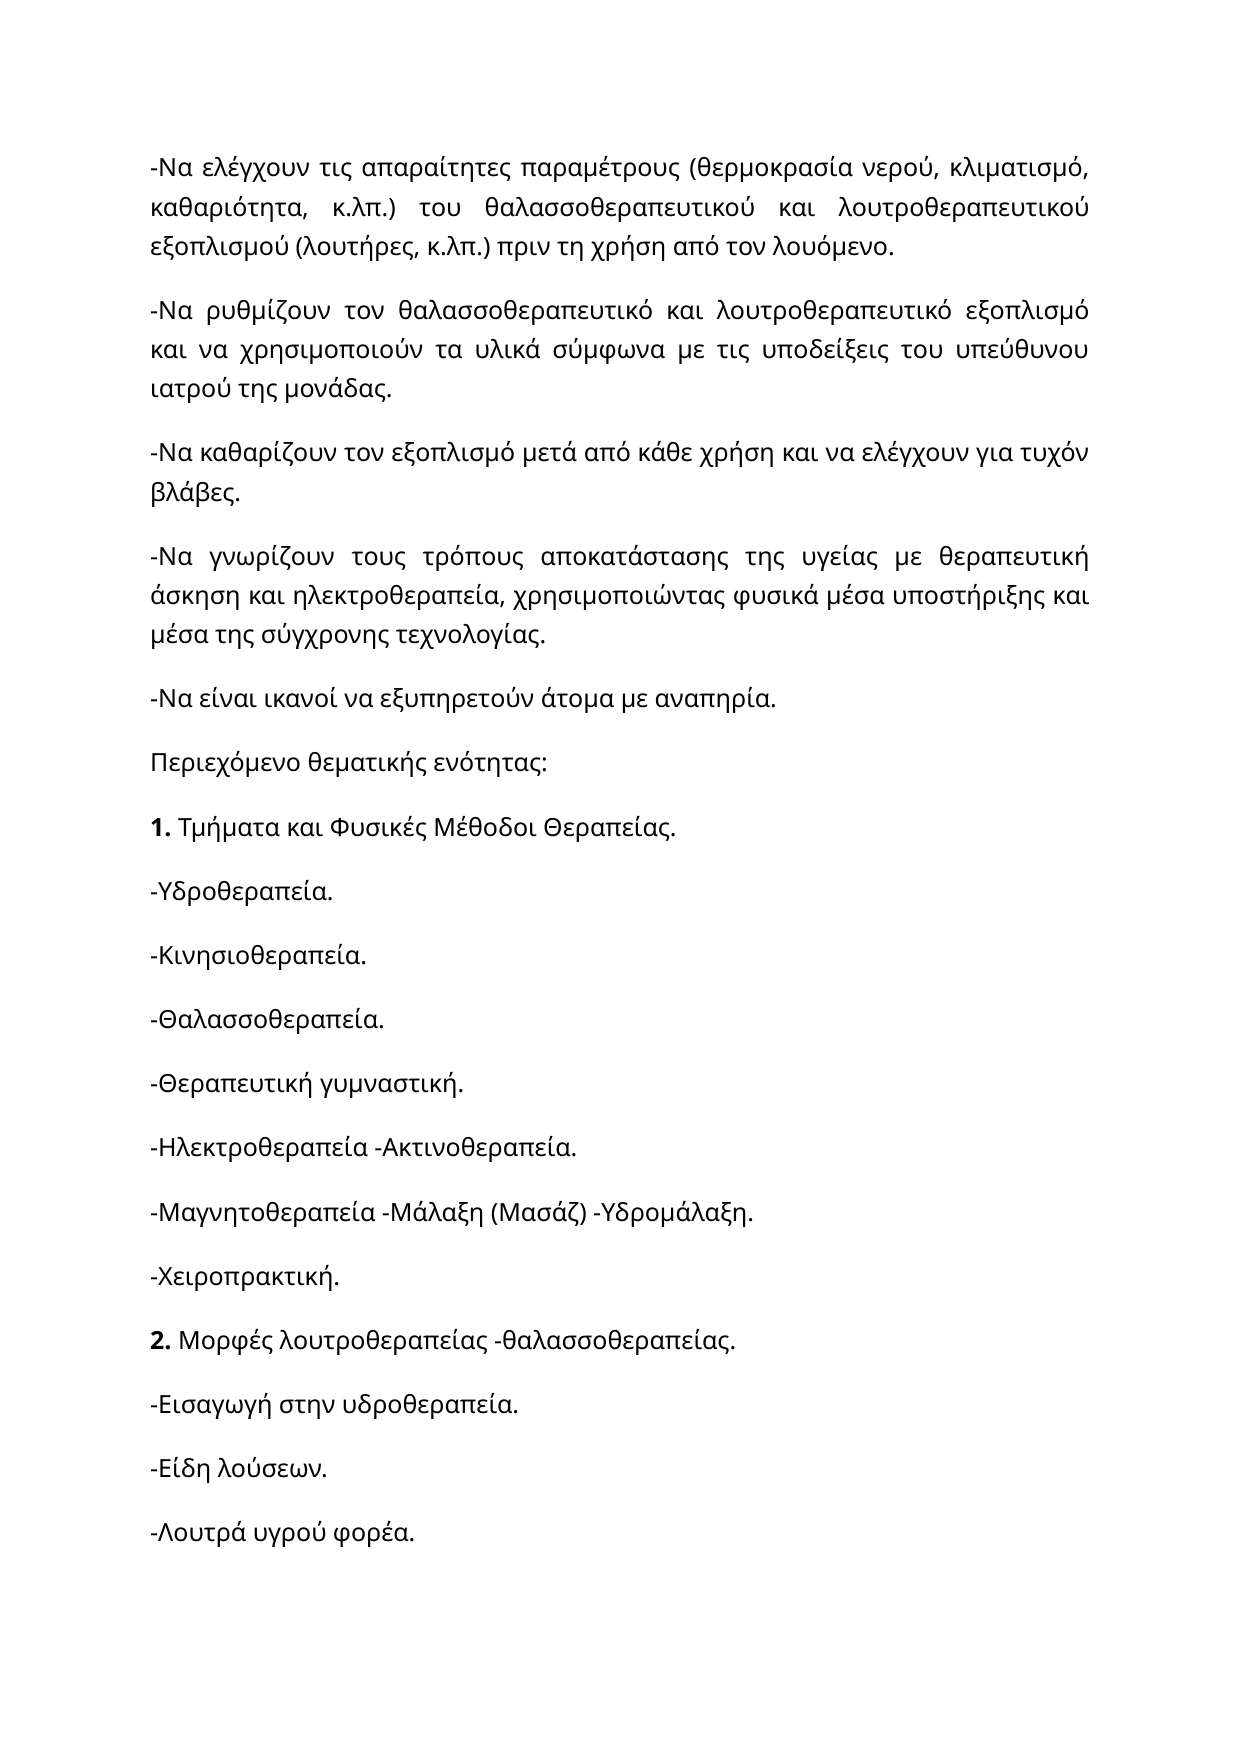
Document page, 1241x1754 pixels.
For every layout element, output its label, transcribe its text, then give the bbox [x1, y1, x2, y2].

text -Υδροθεραπεία. [150, 873, 1090, 907]
text -Είδη λούσεων. [150, 1451, 1090, 1485]
text -Να ελέγχουν τις απαραίτητες παραμέτρους (θερμοκρασία νερού, κλιματισμό, καθαριότητα, κ.λπ.) του θαλασσοθεραπευτικού και λουτροθεραπευτικού εξοπλισμού (λουτήρες, κ.λπ.) πριν τη χρήση από τον λουόμενο. [150, 150, 1090, 262]
text -Ηλεκτροθεραπεία -Ακτινοθεραπεία. [150, 1130, 1090, 1164]
text 2. Μορφές λουτροθεραπείας -θαλασσοθεραπείας. [150, 1322, 1090, 1357]
text -Εισαγωγή στην υδροθεραπεία. [150, 1387, 1090, 1421]
text -Να γνωρίζουν τους τρόπους αποκατάστασης της υγείας με θεραπευτική άσκηση και ηλεκτροθεραπεία, χρησιμοποιώντας φυσικά μέσα υποστήριξης και μέσα της σύγχρονης τεχνολογίας. [150, 538, 1090, 651]
text -Θεραπευτική γυμναστική. [150, 1066, 1090, 1100]
text -Λουτρά υγρού φορέα. [150, 1515, 1090, 1549]
text -Να καθαρίζουν τον εξοπλισμό μετά από κάθε χρήση και να ελέγχουν για τυχόν βλάβες. [150, 435, 1090, 508]
text Περιεχόμενο θεματικής ενότητας: [150, 745, 1090, 779]
text 1. Τμήματα και Φυσικές Μέθοδοι Θεραπείας. [150, 809, 1090, 843]
text -Κινησιοθεραπεία. [150, 937, 1090, 972]
text -Να είναι ικανοί να εξυπηρετούν άτομα με αναπηρία. [150, 681, 1090, 715]
text -Χειροπρακτική. [150, 1258, 1090, 1292]
text -Θαλασσοθεραπεία. [150, 1002, 1090, 1036]
text -Να ρυθμίζουν τον θαλασσοθεραπευτικό και λουτροθεραπευτικό εξοπλισμό και να χρησιμοποιούν τα υλικά σύμφωνα με τις υποδείξεις του υπεύθυνου ιατρού της μονάδας. [150, 292, 1090, 405]
text -Μαγνητοθεραπεία -Μάλαξη (Μασάζ) -Υδρομάλαξη. [150, 1194, 1090, 1228]
